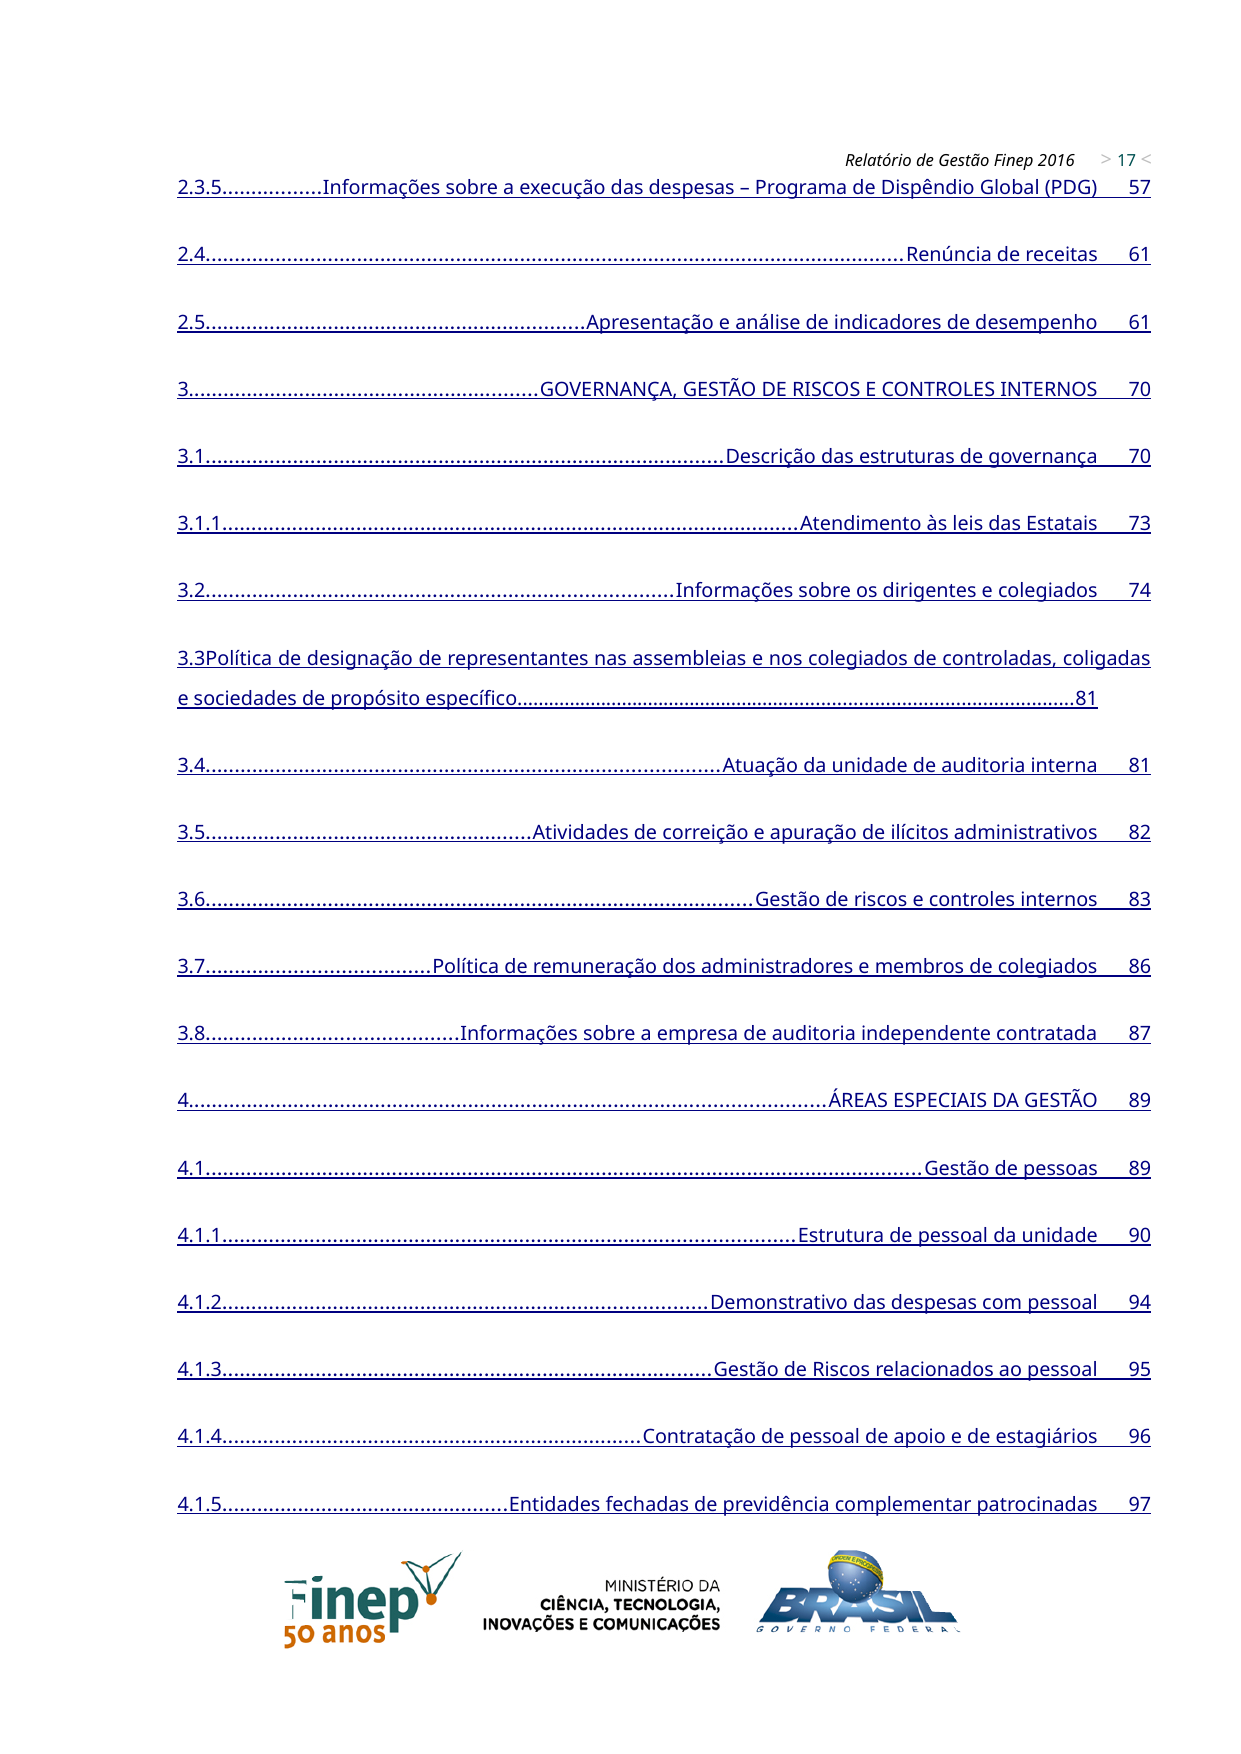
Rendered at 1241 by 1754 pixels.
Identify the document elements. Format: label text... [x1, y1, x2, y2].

text 3.5 Atividades de correição e apuração de ilícitos administrativos 82 [177, 817, 1152, 845]
text 4.1.5 Entidades fechadas de previdência complementar patrocinadas 97 [177, 1489, 1152, 1517]
text 4.1.1 Estrutura de pessoal da unidade 90 [177, 1220, 1152, 1248]
text 4. ÁREAS ESPECIAIS DA GESTÃO 89 [177, 1086, 1152, 1114]
text 3.1 Descrição das estruturas de governança 70 [177, 441, 1152, 469]
text 3.2 Informações sobre os dirigentes e colegiados 74 [177, 576, 1152, 604]
text 3.3 Política de designação de representantes nas assembleias e nos colegiados de controladas, coligadas e sociedades de propósito específico. 81 [177, 643, 1152, 711]
text 4.1.3 Gestão de Riscos relacionados ao pessoal 95 [177, 1354, 1152, 1382]
text 4.1.4 Contratação de pessoal de apoio e de estagiários 96 [177, 1422, 1152, 1450]
text 4.1 Gestão de pessoas 89 [177, 1153, 1152, 1181]
text 2.5 Apresentação e análise de indicadores de desempenho 61 [177, 307, 1152, 335]
text 3.6 Gestão de riscos e controles internos 83 [177, 884, 1152, 912]
text 3.7 Política de remuneração dos administradores e membros de colegiados 86 [177, 951, 1152, 979]
text 3.1.1 Atendimento às leis das Estatais 73 [177, 508, 1152, 536]
text 2.3.5 Informações sobre a execução das despesas – Programa de Dispêndio Global (PDG) 57 [177, 172, 1152, 201]
text 2.4 Renúncia de receitas 61 [177, 239, 1152, 268]
text 3.8 Informações sobre a empresa de auditoria independente contratada 87 [177, 1018, 1152, 1047]
text 3. GOVERNANÇA, GESTÃO DE RISCOS E CONTROLES INTERNOS 70 [177, 374, 1152, 402]
text 4.1.2 Demonstrativo das despesas com pessoal 94 [177, 1287, 1152, 1315]
text 3.4 Atuação da unidade de auditoria interna 81 [177, 750, 1152, 778]
